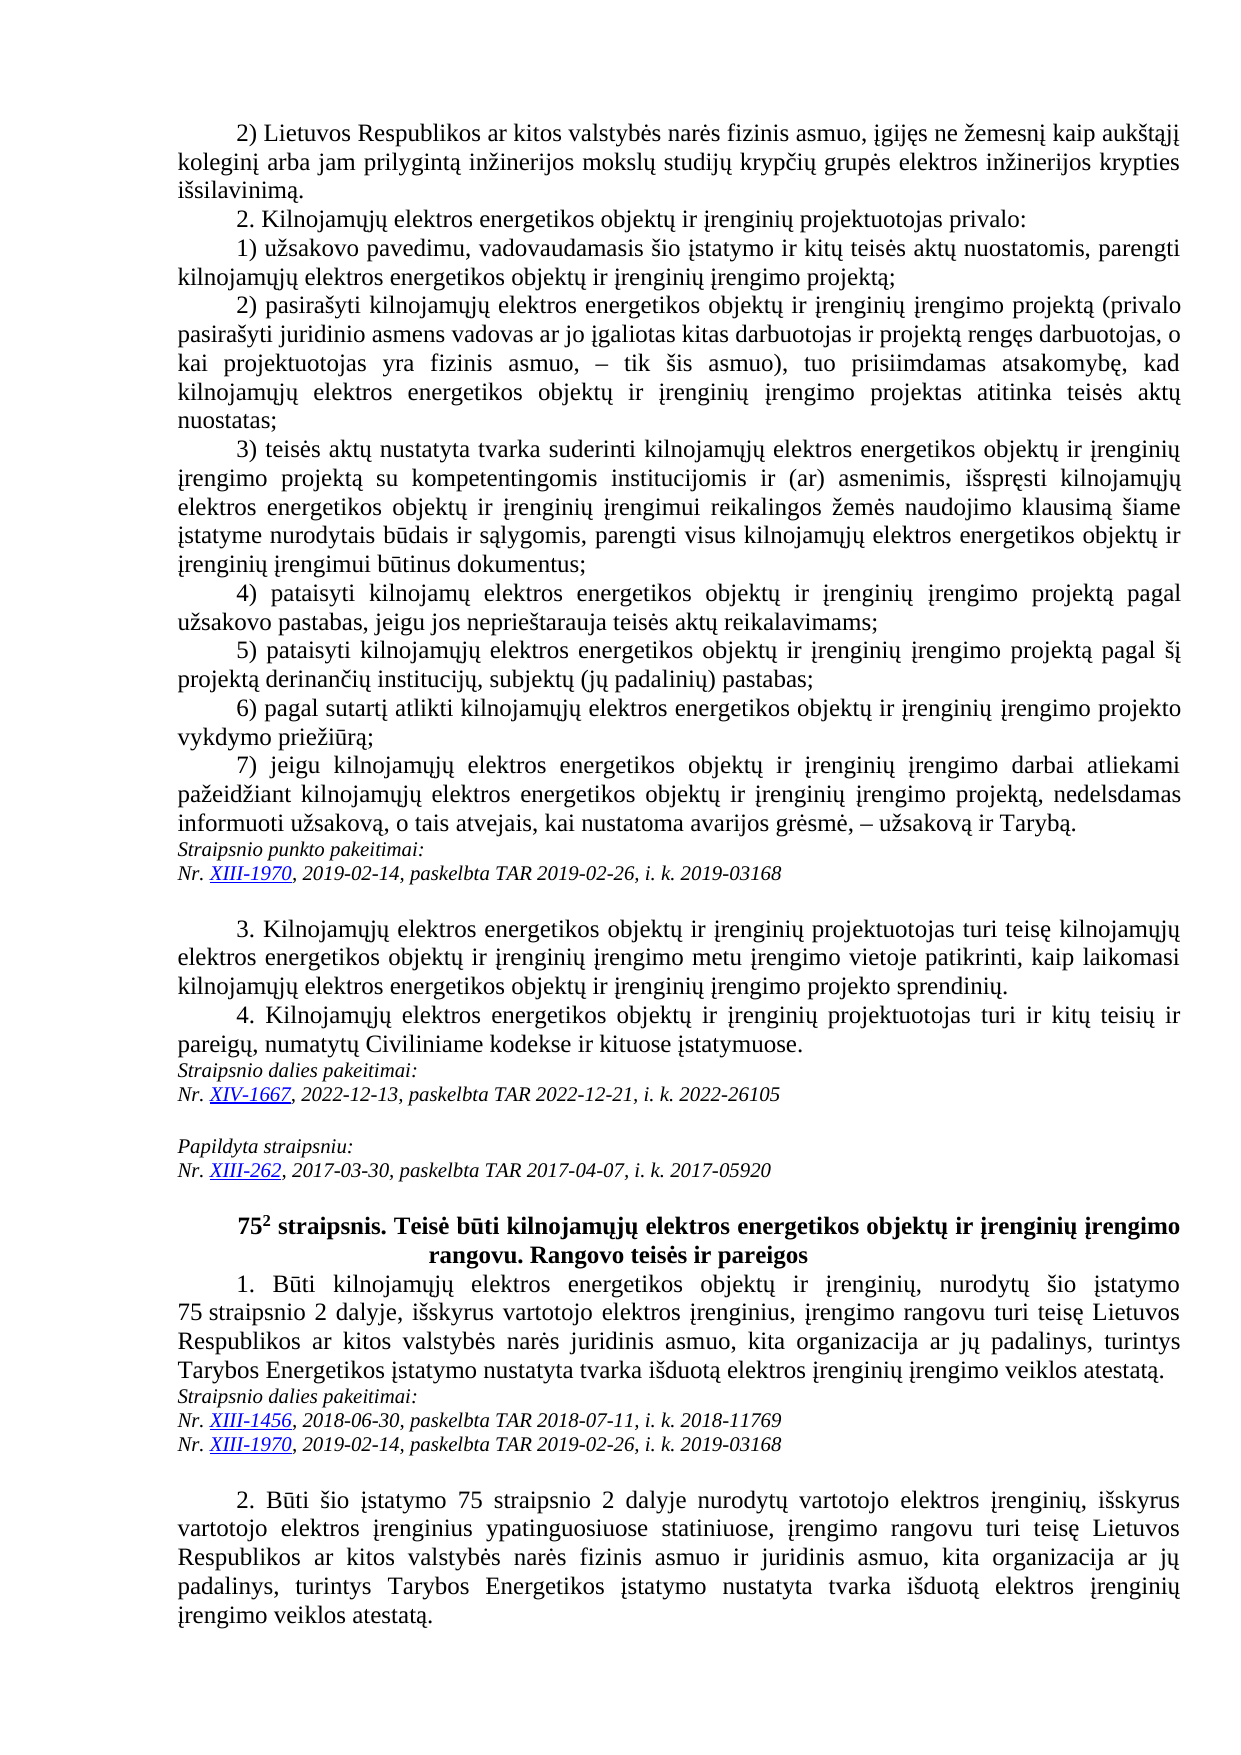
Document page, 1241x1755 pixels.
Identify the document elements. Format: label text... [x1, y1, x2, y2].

text Nr. XIII-262, 2017-03-30, paskelbta TAR 2017-04-07, i. k. 2017-05920 [177, 1158, 1181, 1182]
text 3) teisės aktų nustatyta tvarka suderinti kilnojamųjų elektros energetikos objektų ir įrenginių įrengimo projektą su kompetentingomis institucijomis ir (ar) asmenimis, išspręsti kilnojamųjų elektros energetikos objektų ir įrenginių įrengimui reikalingos žemės naudojimo klausimą šiame įstatyme nurodytais būdais ir sąlygomis, parengti visus kilnojamųjų elektros energetikos objektų ir įrenginių įrengimui būtinus dokumentus; [177, 434, 1181, 578]
text 6) pagal sutartį atlikti kilnojamųjų elektros energetikos objektų ir įrenginių įrengimo projekto vykdymo priežiūrą; [177, 693, 1181, 751]
text 2. Kilnojamųjų elektros energetikos objektų ir įrenginių projektuotojas privalo: [177, 204, 1181, 233]
text Nr. XIII-1970, 2019-02-14, paskelbta TAR 2019-02-26, i. k. 2019-03168 [177, 861, 1181, 885]
text 2) pasirašyti kilnojamųjų elektros energetikos objektų ir įrenginių įrengimo projektą (privalo pasirašyti juridinio asmens vadovas ar jo įgaliotas kitas darbuotojas ir projektą rengęs darbuotojas, o kai projektuotojas yra fizinis asmuo, – tik šis asmuo), tuo prisiimdamas atsakomybę, kad kilnojamųjų elektros energetikos objektų ir įrenginių įrengimo projektas atitinka teisės aktų nuostatas; [177, 291, 1181, 434]
text Straipsnio punkto pakeitimai: [177, 837, 1181, 861]
text 7) jeigu kilnojamųjų elektros energetikos objektų ir įrenginių įrengimo darbai atliekami pažeidžiant kilnojamųjų elektros energetikos objektų ir įrenginių įrengimo projektą, nedelsdamas informuoti užsakovą, o tais atvejais, kai nustatoma avarijos grėsmė, – užsakovą ir Tarybą. [177, 751, 1181, 837]
text Straipsnio dalies pakeitimai: [177, 1384, 1181, 1408]
text 4. Kilnojamųjų elektros energetikos objektų ir įrenginių projektuotojas turi ir kitų teisių ir pareigų, numatytų Civiliniame kodekse ir kituose įstatymuose. [177, 1000, 1181, 1057]
text 4) pataisyti kilnojamų elektros energetikos objektų ir įrenginių įrengimo projektą pagal užsakovo pastabas, jeigu jos neprieštarauja teisės aktų reikalavimams; [177, 578, 1181, 636]
text Papildyta straipsniu: [177, 1134, 1181, 1158]
text 1) užsakovo pavedimu, vadovaudamasis šio įstatymo ir kitų teisės aktų nuostatomis, parengti kilnojamųjų elektros energetikos objektų ir įrenginių įrengimo projektą; [177, 233, 1181, 291]
text 1. Būti kilnojamųjų elektros energetikos objektų ir įrenginių, nurodytų šio įstatymo 75 straipsnio 2 dalyje, išskyrus vartotojo elektros įrenginius, įrengimo rangovu turi teisę Lietuvos Respublikos ar kitos valstybės narės juridinis asmuo, kita organizacija ar jų padalinys, turintys Tarybos Energetikos įstatymo nustatyta tvarka išduotą elektros įrenginių įrengimo veiklos atestatą. [177, 1269, 1181, 1384]
text 2. Būti šio įstatymo 75 straipsnio 2 dalyje nurodytų vartotojo elektros įrenginių, išskyrus vartotojo elektros įrenginius ypatinguosiuose statiniuose, įrengimo rangovu turi teisę Lietuvos Respublikos ar kitos valstybės narės fizinis asmuo ir juridinis asmuo, kita organizacija ar jų padalinys, turintys Tarybos Energetikos įstatymo nustatyta tvarka išduotą elektros įrenginių įrengimo veiklos atestatą. [177, 1485, 1181, 1628]
text 5) pataisyti kilnojamųjų elektros energetikos objektų ir įrenginių įrengimo projektą pagal šį projektą derinančių institucijų, subjektų (jų padalinių) pastabas; [177, 636, 1181, 693]
text 752 straipsnis. Teisė būti kilnojamųjų elektros energetikos objektų ir įrenginių įrengimo rangovu. Rangovo teisės ir pareigos [237, 1211, 1181, 1269]
text Nr. XIII-1970, 2019-02-14, paskelbta TAR 2019-02-26, i. k. 2019-03168 [177, 1432, 1181, 1456]
text 2) Lietuvos Respublikos ar kitos valstybės narės fizinis asmuo, įgijęs ne žemesnį kaip aukštąjį koleginį arba jam prilygintą inžinerijos mokslų studijų krypčių grupės elektros inžinerijos krypties išsilavinimą. [177, 118, 1181, 204]
text 3. Kilnojamųjų elektros energetikos objektų ir įrenginių projektuotojas turi teisę kilnojamųjų elektros energetikos objektų ir įrenginių įrengimo metu įrengimo vietoje patikrinti, kaip laikomasi kilnojamųjų elektros energetikos objektų ir įrenginių įrengimo projekto sprendinių. [177, 914, 1181, 1000]
text Nr. XIII-1456, 2018-06-30, paskelbta TAR 2018-07-11, i. k. 2018-11769 [177, 1408, 1181, 1432]
text Straipsnio dalies pakeitimai: [177, 1057, 1181, 1082]
text Nr. XIV-1667, 2022-12-13, paskelbta TAR 2022-12-21, i. k. 2022-26105 [177, 1082, 1181, 1106]
